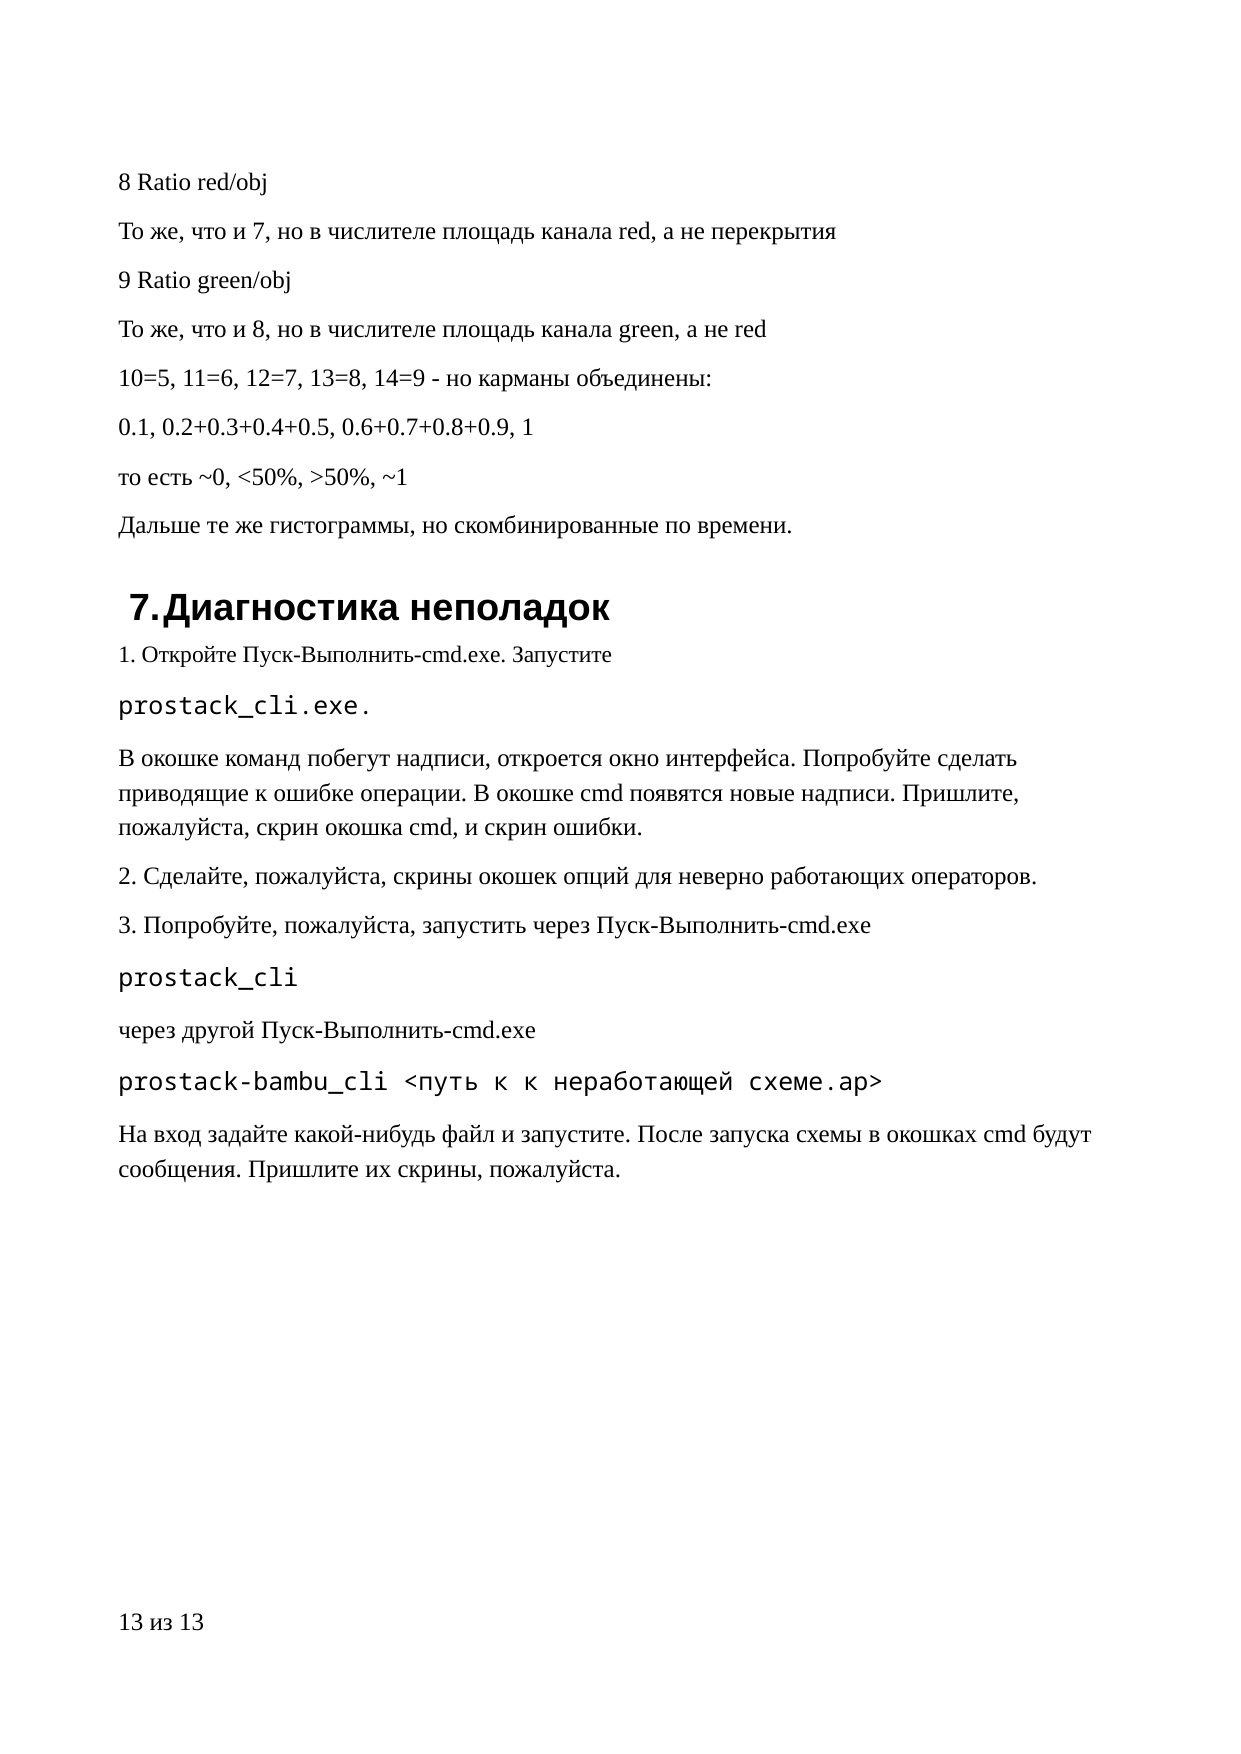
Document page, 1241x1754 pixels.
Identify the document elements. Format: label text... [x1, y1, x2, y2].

subtitle Диагностика неполадок [118, 585, 1122, 628]
text На вход задайте какой-нибудь файл и запустите. После запуска схемы в окошках cmd будут сообщения. Пришлите их скрины, пожалуйста. [118, 1119, 1122, 1182]
text Дальше те же гистограммы, но скомбинированные по времени. [118, 511, 1122, 539]
text 0.1, 0.2+0.3+0.4+0.5, 0.6+0.7+0.8+0.9, 1 [118, 412, 1122, 441]
text 8 Ratio red/obj [118, 167, 1122, 196]
text В окошке команд побегут надписи, откроется окно интерфейса. Попробуйте сделать приводящие к ошибке операции. В окошке cmd появятся новые надписи. Пришлите, пожалуйста, скрин окошка cmd, и скрин ошибки. [118, 743, 1122, 841]
text то есть ~0, <50%, >50%, ~1 [118, 462, 1122, 490]
text через другой Пуск-Выполнить-cmd.exe [118, 1015, 1122, 1043]
text 3. Попробуйте, пожалуйста, запустить через Пуск-Выполнить-cmd.exe [118, 910, 1122, 939]
text prostack_cli [118, 959, 1122, 993]
text То же, что и 8, но в числителе площадь канала green, а не red [118, 314, 1122, 343]
text prostack-bambu_cli <путь к к неработающей схеме.ap> [118, 1064, 1122, 1098]
text То же, что и 7, но в числителе площадь канала red, а не перекрытия [118, 216, 1122, 245]
text 2. Сделайте, пожалуйста, скрины окошек опций для неверно работающих операторов. [118, 861, 1122, 890]
text 1. Откройте Пуск-Выполнить-cmd.exe. Запустите [118, 641, 1122, 668]
text 9 Ratio green/obj [118, 265, 1122, 294]
text 10=5, 11=6, 12=7, 13=8, 14=9 - но карманы объединены: [118, 363, 1122, 392]
text prostack_cli.exe. [118, 688, 1122, 722]
